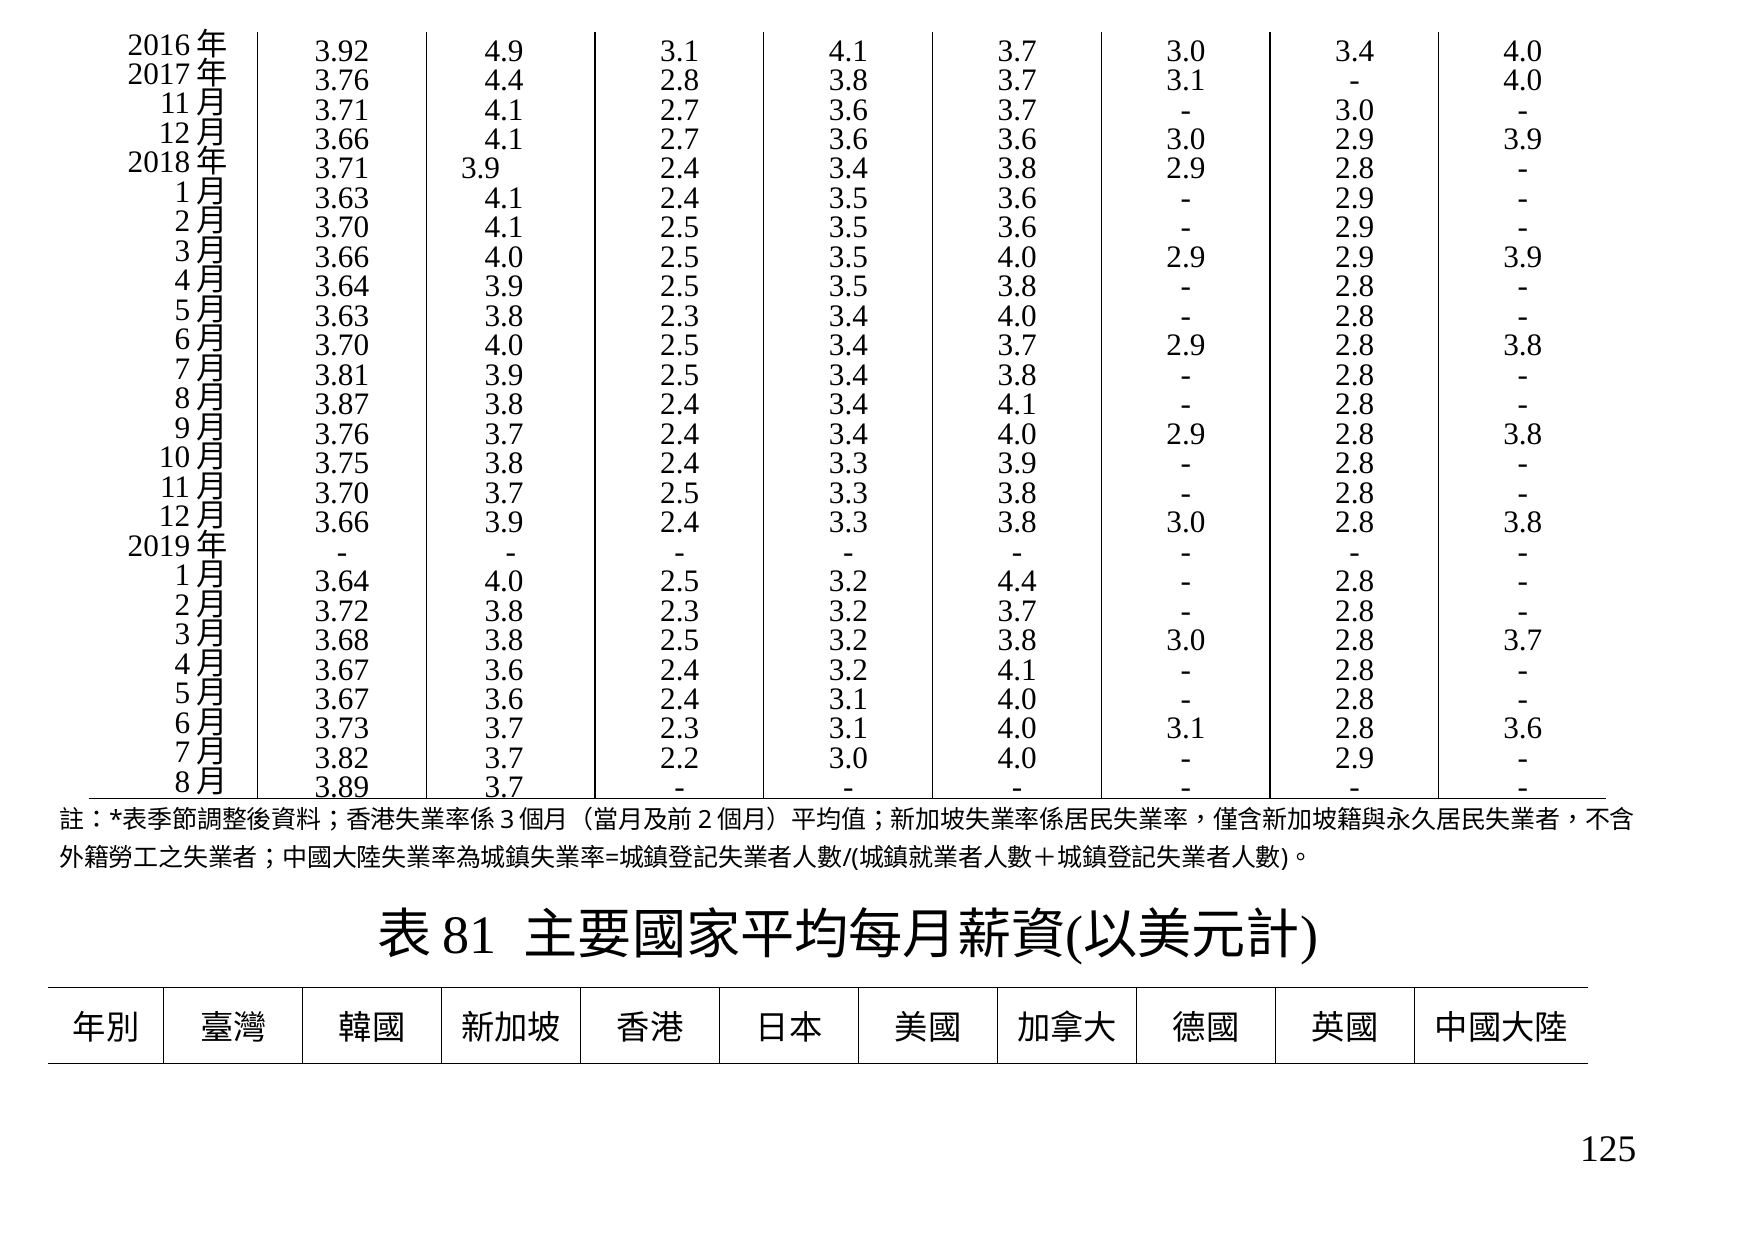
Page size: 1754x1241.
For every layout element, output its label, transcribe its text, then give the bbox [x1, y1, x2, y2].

table_cell 3.63 [258, 297, 426, 326]
table_cell 3.4 [764, 297, 932, 326]
table_cell 3.0 [1102, 621, 1269, 651]
table_cell - [1271, 61, 1438, 91]
table_cell 3.8 [1439, 503, 1606, 533]
table_cell - [596, 769, 763, 798]
table_cell 3.7 [427, 739, 594, 769]
table_header 香港 [581, 988, 719, 1063]
table_cell 3.8 [427, 444, 594, 474]
table_cell 4.1 [427, 91, 594, 120]
table_cell 3.5 [764, 209, 932, 238]
table_cell 3.9 0 [933, 444, 1101, 474]
table_cell 2.5 [596, 474, 763, 503]
table_cell 3.72 [258, 592, 426, 621]
table_cell 4.9 [427, 32, 594, 61]
table_cell 3.4 [764, 356, 932, 385]
table_cell 2.8 [1271, 651, 1438, 680]
table_cell 3.1 [1102, 61, 1269, 91]
table_cell 3.82 [258, 739, 426, 769]
table_cell - [1102, 91, 1269, 120]
table_cell - [764, 769, 932, 798]
table_cell - [933, 769, 1101, 798]
table_cell 4.1 [427, 209, 594, 238]
table_cell 2.3 [596, 297, 763, 326]
table_cell 3.67 [258, 651, 426, 680]
table_cell 2.8 [1271, 385, 1438, 415]
table_cell - [1439, 680, 1606, 710]
table_cell 2.9 [1102, 326, 1269, 356]
table_cell 2016年 [89, 32, 257, 61]
table_cell - [1102, 562, 1269, 592]
table_cell 3.2 [764, 621, 932, 651]
table_cell 2.4 [596, 444, 763, 474]
table_cell - [1102, 533, 1269, 562]
table_cell 2.8 [1271, 710, 1438, 739]
table_cell 3.87 [258, 385, 426, 415]
table_cell 4.0 0 [933, 238, 1101, 267]
table_cell 3.66 [258, 120, 426, 149]
table_cell 2.3 [596, 592, 763, 621]
table_cell 3.4 [1271, 32, 1438, 61]
table_cell 4.0 0 [1025, 247, 1033, 266]
table_header 英國 [1276, 988, 1414, 1063]
table_cell 3.8 [427, 621, 594, 651]
table_cell 5月 [89, 297, 257, 326]
table_cell 3.5 [764, 268, 932, 297]
table_cell - [764, 533, 932, 562]
table_cell 6月 [89, 710, 257, 739]
table_cell 3月 [89, 238, 257, 267]
table_cell 4.4 [933, 562, 1101, 592]
table_cell - [1102, 769, 1269, 798]
table_cell 4.0 [427, 562, 594, 592]
table_cell 4.0 0 [1025, 424, 1033, 443]
table_cell 2.8 [1271, 268, 1438, 297]
table_header 新加坡 [442, 988, 580, 1063]
table_cell - [1439, 739, 1606, 769]
table_cell 2.9 [1271, 120, 1438, 149]
table_cell - [1439, 592, 1606, 621]
table_cell 2.4 [596, 150, 763, 179]
table_cell 4月 [89, 268, 257, 297]
table_cell 4.0 [933, 710, 1101, 739]
table_cell 4.1 [933, 651, 1101, 680]
table_cell 3.73 [258, 710, 426, 739]
table_cell 6月 [89, 326, 257, 356]
table_cell 3.0 [1271, 91, 1438, 120]
table_cell 4.1 [764, 32, 932, 61]
table_cell 3.4 [764, 326, 932, 356]
table_cell 3.8 [427, 592, 594, 621]
table_cell 2.7 [596, 91, 763, 120]
table_cell - [1439, 268, 1606, 297]
table_cell - [1439, 651, 1606, 680]
table_cell 3.7 [427, 474, 594, 503]
table_cell 3.81 [258, 356, 426, 385]
table_cell 2.3 [596, 710, 763, 739]
table_cell 3.8 [1439, 415, 1606, 444]
table_cell - [1102, 739, 1269, 769]
table_cell 2.8 [1271, 415, 1438, 444]
table_cell 3.8 [427, 385, 594, 415]
table_cell 3.9 [427, 503, 594, 533]
table_cell 2.5 [596, 268, 763, 297]
table_cell 3.3 [764, 503, 932, 533]
table_cell - [1102, 268, 1269, 297]
table_cell 3.71 [258, 91, 426, 120]
table_cell 2.9 [1102, 415, 1269, 444]
table_cell 2.8 [596, 61, 763, 91]
table_cell 3.63 [258, 179, 426, 208]
table_cell - [427, 533, 594, 562]
table_cell 11月 [89, 474, 257, 503]
table_cell 1月 [89, 562, 257, 592]
table_cell 3.7 0 [933, 326, 1101, 356]
table_cell 2.8 [1271, 444, 1438, 474]
table_cell 3.8 [1439, 326, 1606, 356]
table_cell 3.5 [764, 238, 932, 267]
table_cell 3.0 [764, 739, 932, 769]
table_cell 3.6 [427, 651, 594, 680]
table_cell 3.66 [258, 238, 426, 267]
table_cell - [1439, 297, 1606, 326]
table_cell - [1439, 444, 1606, 474]
text 註：*表季節調整後資料；香港失業率係3個月（當月及前2個月）平均值；新加坡失業率係居民失業率，僅含新加坡籍與永久居民失業者，不含外籍勞工之失業者；中國大陸失業率為城鎮失業率=城鎮登記失業者人數/(城鎮就業者人數＋城鎮登記失業者人數)。 [59, 799, 1636, 874]
table_cell 4.1 0 [933, 385, 1101, 415]
table_cell 2.9 [1271, 209, 1438, 238]
table_cell 2017年 [89, 61, 257, 91]
table_cell 3.6 [427, 680, 594, 710]
table_cell 3.4 [764, 415, 932, 444]
table_cell 3.76 [258, 415, 426, 444]
table_cell 4.0 [933, 739, 1101, 769]
table_cell 3.3 [764, 444, 932, 474]
table_cell 2.9 [1102, 238, 1269, 267]
table_cell 2.4 [596, 503, 763, 533]
table_cell 3.8 0 [933, 503, 1101, 533]
table_cell - [1439, 562, 1606, 592]
table_cell 2019年 [89, 533, 257, 562]
table_cell 3.8 [764, 61, 932, 91]
table_header 加拿大 [998, 988, 1136, 1063]
table_cell 3.9 [427, 268, 594, 297]
table_cell 2.5 [596, 562, 763, 592]
table_cell 3.4 [764, 385, 932, 415]
table_cell 3.64 [258, 268, 426, 297]
table_cell 3.7 [427, 769, 594, 798]
table_cell 1月 [89, 179, 257, 208]
table_cell 2.8 [1271, 621, 1438, 651]
table_cell 3.67 [258, 680, 426, 710]
table_cell 3.1 [764, 680, 932, 710]
table_cell 3.7 [427, 710, 594, 739]
table_cell 3.9 [427, 150, 594, 179]
table_cell - [1102, 356, 1269, 385]
table_cell - [1439, 533, 1606, 562]
table_cell 2.5 [596, 238, 763, 267]
table_cell 3.70 [258, 474, 426, 503]
table_cell 2.5 [596, 209, 763, 238]
table_cell - [1439, 150, 1606, 179]
table_header 韓國 [303, 988, 441, 1063]
table_cell 3.68 [258, 621, 426, 651]
table_cell 2.8 [1271, 326, 1438, 356]
table_cell - [933, 533, 1101, 562]
table_cell 4.0 0 [933, 297, 1101, 326]
table_cell 2.9 [1271, 739, 1438, 769]
table_cell 2.5 [596, 356, 763, 385]
table_cell 3.0 [1102, 120, 1269, 149]
table_cell 4.0 0 [1025, 306, 1033, 325]
table_cell 2.9 [1271, 179, 1438, 208]
table_cell 8月 [89, 385, 257, 415]
table_cell - [258, 533, 426, 562]
table_cell 3.9 [1439, 238, 1606, 267]
table_cell - [1102, 651, 1269, 680]
table_cell 2月 [89, 592, 257, 621]
table_cell 2018年 [89, 150, 257, 179]
table_header 中國大陸 [1415, 988, 1588, 1063]
table_cell 3.4 [764, 150, 932, 179]
table_cell 3.6 [764, 91, 932, 120]
table_cell 3.9 [427, 356, 594, 385]
table_cell 3.6 [1439, 710, 1606, 739]
table_cell 3.0 [1102, 32, 1269, 61]
table_cell 3.7 [933, 32, 1101, 61]
table_cell 4.0 [933, 680, 1101, 710]
table_cell 3.6 0 [933, 120, 1101, 149]
table_cell 3.92 [258, 32, 426, 61]
table_cell 3.1 [1102, 710, 1269, 739]
table_cell 3.7 0 [933, 91, 1101, 120]
table_cell - [1102, 444, 1269, 474]
table_cell 2.8 [1271, 503, 1438, 533]
table_cell 3.76 [258, 61, 426, 91]
table_cell 8月 [89, 769, 257, 798]
table_cell 3.1 [596, 32, 763, 61]
table_cell 3.8 [427, 297, 594, 326]
table_cell 2.4 [596, 415, 763, 444]
table_cell 2.9 [1102, 150, 1269, 179]
table_cell 3.8 [933, 150, 1101, 179]
table_cell 12月 [89, 503, 257, 533]
table_cell 3.66 [258, 503, 426, 533]
table_cell 2.9 [1271, 238, 1438, 267]
table_cell 2.4 [596, 680, 763, 710]
table_cell - [1439, 209, 1606, 238]
table_cell 2.4 [596, 385, 763, 415]
table_cell - [1439, 91, 1606, 120]
table_cell - [1271, 533, 1438, 562]
table_cell 4.1 [427, 120, 594, 149]
table_cell 3.70 [258, 209, 426, 238]
table_cell 2.8 [1271, 592, 1438, 621]
table_cell 2.5 [596, 326, 763, 356]
table_cell 3.5 [764, 179, 932, 208]
table_cell 3.6 0 [933, 209, 1101, 238]
table_cell - [1439, 769, 1606, 798]
table_cell - [1439, 474, 1606, 503]
table_cell 2.5 [596, 621, 763, 651]
table_cell 3.8 0 [933, 356, 1101, 385]
table_cell 4.0 0 [933, 415, 1101, 444]
table_cell 3.7 [1439, 621, 1606, 651]
table_cell 3.75 [258, 444, 426, 474]
table_cell - [1102, 474, 1269, 503]
table_header 年別 [48, 988, 163, 1063]
table_cell 3.64 [258, 562, 426, 592]
table_header 日本 [720, 988, 858, 1063]
table_cell 11月 [89, 91, 257, 120]
table_cell 3.7 [933, 61, 1101, 91]
table_cell 2.8 [1271, 297, 1438, 326]
table_cell 3.8 [933, 621, 1101, 651]
table_cell 2.8 [1271, 474, 1438, 503]
table_cell - [1102, 680, 1269, 710]
table_cell 7月 [89, 356, 257, 385]
table_cell 2.8 [1271, 356, 1438, 385]
table_cell 3.0 [1102, 503, 1269, 533]
table_cell 3.3 [764, 474, 932, 503]
table_cell 3月 [89, 621, 257, 651]
table_cell 2.8 [1271, 562, 1438, 592]
table_cell 3.89 [258, 769, 426, 798]
table_cell 4.4 [427, 61, 594, 91]
table_cell 3.8 0 [933, 474, 1101, 503]
table_cell 2月 [89, 209, 257, 238]
table_cell 4.0 [427, 326, 594, 356]
table_cell - [1439, 179, 1606, 208]
table_cell 3.7 [933, 592, 1101, 621]
table_header 美國 [859, 988, 997, 1063]
table_cell 4.1 [427, 179, 594, 208]
table_cell 3.71 [258, 150, 426, 179]
table_cell 3.1 [764, 710, 932, 739]
table_header 德國 [1137, 988, 1275, 1063]
table_cell 2.8 [1271, 150, 1438, 179]
table_cell 9月 [89, 415, 257, 444]
table_header 臺灣 [164, 988, 302, 1063]
table_cell - [1271, 769, 1438, 798]
table_cell - [1439, 385, 1606, 415]
table_cell 4月 [89, 651, 257, 680]
subtitle 表81 主要國家平均每月薪資(以美元計) [59, 874, 1636, 987]
table_cell - [1439, 356, 1606, 385]
table_cell 3.9 [1439, 120, 1606, 149]
table_cell 2.4 [596, 179, 763, 208]
table_cell 4.0 [427, 238, 594, 267]
table_cell 3.70 [258, 326, 426, 356]
table_cell - [1102, 179, 1269, 208]
table_cell - [1102, 297, 1269, 326]
table_cell 4.0 [1439, 32, 1606, 61]
table_cell 3.8 0 [933, 268, 1101, 297]
table_cell - [596, 533, 763, 562]
table_cell 2.8 [1271, 680, 1438, 710]
table_cell 12月 [89, 120, 257, 149]
table_cell 3.2 [764, 651, 932, 680]
table_cell 5月 [89, 680, 257, 710]
table_cell - [1102, 592, 1269, 621]
table_cell 10月 [89, 444, 257, 474]
table_cell 3.7 [427, 415, 594, 444]
table_cell 2.4 [596, 651, 763, 680]
table_cell 3.6 [764, 120, 932, 149]
table_cell 2.7 [596, 120, 763, 149]
table_cell - [1102, 209, 1269, 238]
table_cell 7月 [89, 739, 257, 769]
table_cell 3.6 [933, 179, 1101, 208]
table_cell 2.2 [596, 739, 763, 769]
table_cell 3.2 [764, 592, 932, 621]
table_cell - [1102, 385, 1269, 415]
table_cell 4.0 [1439, 61, 1606, 91]
table_cell 3.2 [764, 562, 932, 592]
